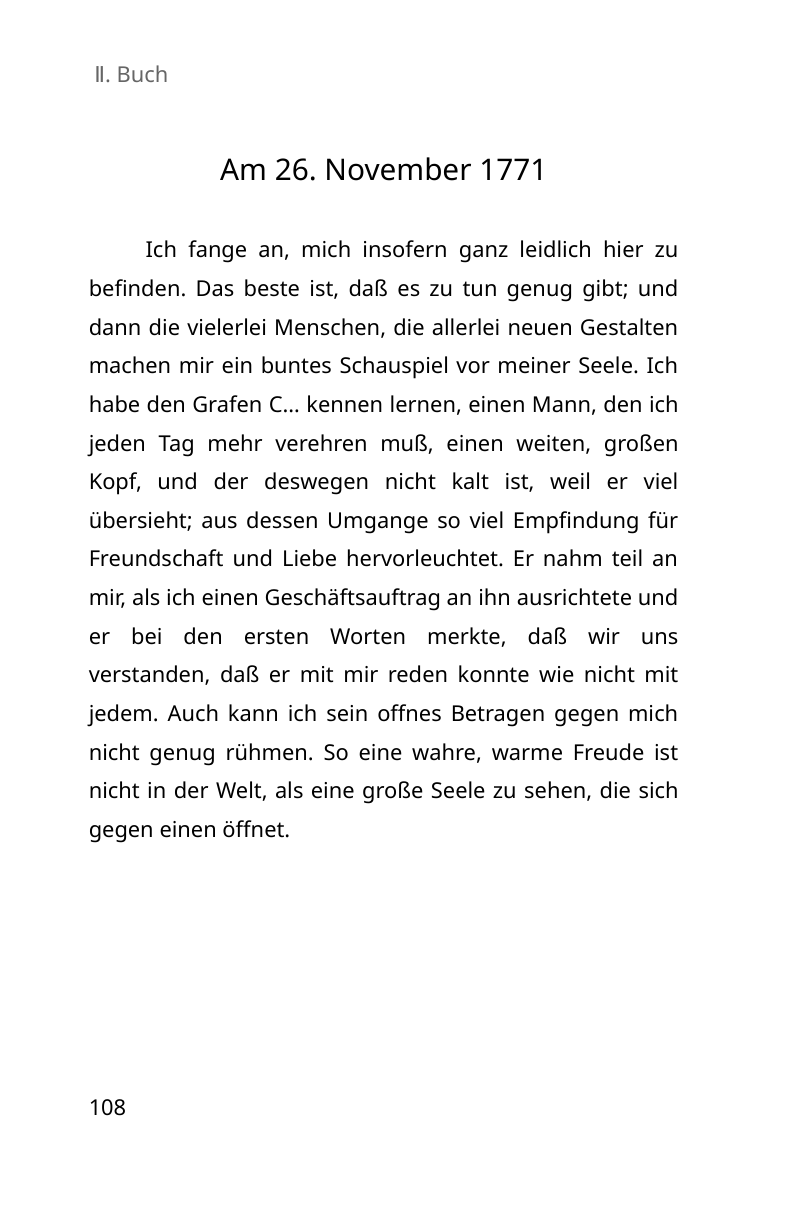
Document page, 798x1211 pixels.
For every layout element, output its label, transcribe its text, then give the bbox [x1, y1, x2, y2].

subtitle Am 26. November 1771 [88, 118, 679, 189]
text Ich fange an, mich insofern ganz leidlich hier zu befinden. Das beste ist, daß es zu tun genug gibt; und dann die vielerlei Menschen, die allerlei neuen Gestalten machen mir ein buntes Schauspiel vor meiner Seele. Ich habe den Grafen C… kennen lernen, einen Mann, den ich jeden Tag mehr verehren muß, einen weiten, großen Kopf, und der deswegen nicht kalt ist, weil er viel übersieht; aus dessen Umgange so viel Empfindung für Freundschaft und Liebe hervorleuchtet. Er nahm teil an mir, als ich einen Geschäftsauftrag an ihn ausrichtete und er bei den ersten Worten merkte, daß wir uns verstanden, daß er mit mir reden konnte wie nicht mit jedem. Auch kann ich sein offnes Betragen gegen mich nicht genug rühmen. So eine wahre, warme Freude ist nicht in der Welt, als eine große Seele zu sehen, die sich gegen einen öffnet. [88, 213, 679, 844]
